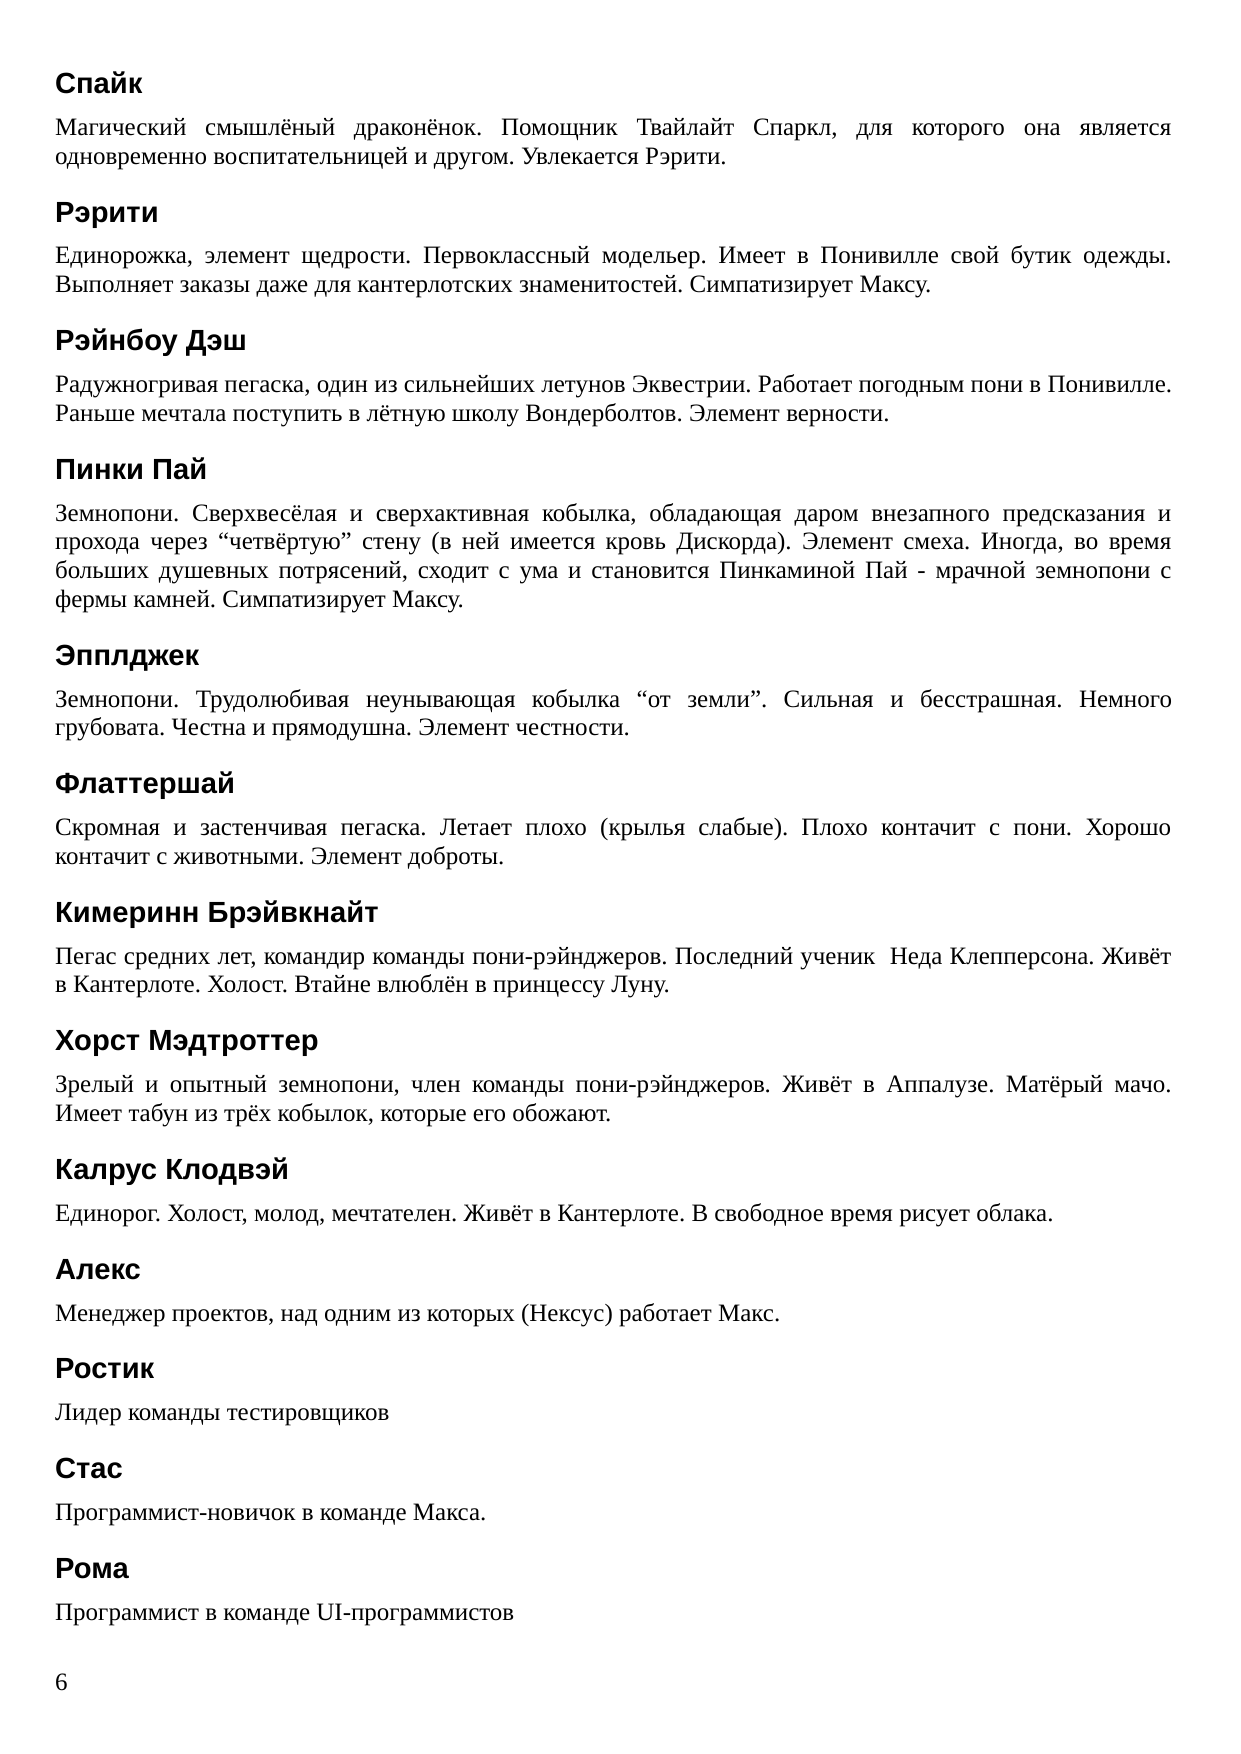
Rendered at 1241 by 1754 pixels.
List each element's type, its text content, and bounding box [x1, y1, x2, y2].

subtitle Пинки Пай [55, 452, 1173, 485]
subtitle Хорст Мэдтроттер [55, 1023, 1173, 1057]
text Менеджер проектов, над одним из которых (Нексус) работает Макс. [55, 1298, 1173, 1326]
text Земнопони. Сверхвесёлая и сверхактивная кобылка, обладающая даром внезапного предсказания и прохода через “четвёртую” стену (в ней имеется кровь Дискорда). Элемент смеха. Иногда, во время больших душевных потрясений, сходит с ума и становится Пинкаминой Пай - мрачной земнопони с фермы камней. Симпатизирует Максу. [55, 498, 1173, 613]
subtitle Рома [55, 1551, 1173, 1584]
subtitle Стас [55, 1451, 1173, 1485]
subtitle Рэйнбоу Дэш [55, 323, 1173, 357]
text Единорожка, элемент щедрости. Первоклассный модельер. Имеет в Понивилле свой бутик одежды. Выполняет заказы даже для кантерлотских знаменитостей. Симпатизирует Максу. [55, 241, 1173, 298]
text Земнопони. Трудолюбивая неунывающая кобылка “от земли”. Сильная и бесстрашная. Немного грубовата. Честна и прямодушна. Элемент честности. [55, 684, 1173, 741]
subtitle Рэрити [55, 194, 1173, 228]
text Лидер команды тестировщиков [55, 1397, 1173, 1426]
subtitle Калрус Клодвэй [55, 1152, 1173, 1185]
subtitle Эпплджек [55, 638, 1173, 671]
subtitle Флаттершай [55, 766, 1173, 800]
subtitle Кимеринн Брэйвкнайт [55, 895, 1173, 928]
text Скромная и застенчивая пегаска. Летает плохо (крылья слабые). Плохо контачит с пони. Хорошо контачит с животными. Элемент доброты. [55, 812, 1173, 870]
text Программист-новичок в команде Макса. [55, 1497, 1173, 1526]
subtitle Алекс [55, 1252, 1173, 1285]
subtitle Спайк [55, 66, 1173, 99]
text Радужногривая пегаска, один из сильнейших летунов Эквестрии. Работает погодным пони в Понивилле. Раньше мечтала поступить в лётную школу Вондерболтов. Элемент верности. [55, 369, 1173, 427]
text Магический смышлёный драконёнок. Помощник Твайлайт Спаркл, для которого она является одновременно воспитательницей и другом. Увлекается Рэрити. [55, 112, 1173, 169]
subtitle Ростик [55, 1351, 1173, 1385]
text Зрелый и опытный земнопони, член команды пони-рэйнджеров. Живёт в Аппалузе. Матёрый мачо. Имеет табун из трёх кобылок, которые его обожают. [55, 1069, 1173, 1127]
text Пегас средних лет, командир команды пони-рэйнджеров. Последний ученик Неда Клепперсона. Живёт в Кантерлоте. Холост. Втайне влюблён в принцессу Луну. [55, 941, 1173, 998]
text Программист в команде UI-программистов [55, 1597, 1173, 1626]
text Единорог. Холост, молод, мечтателен. Живёт в Кантерлоте. В свободное время рисует облака. [55, 1198, 1173, 1227]
